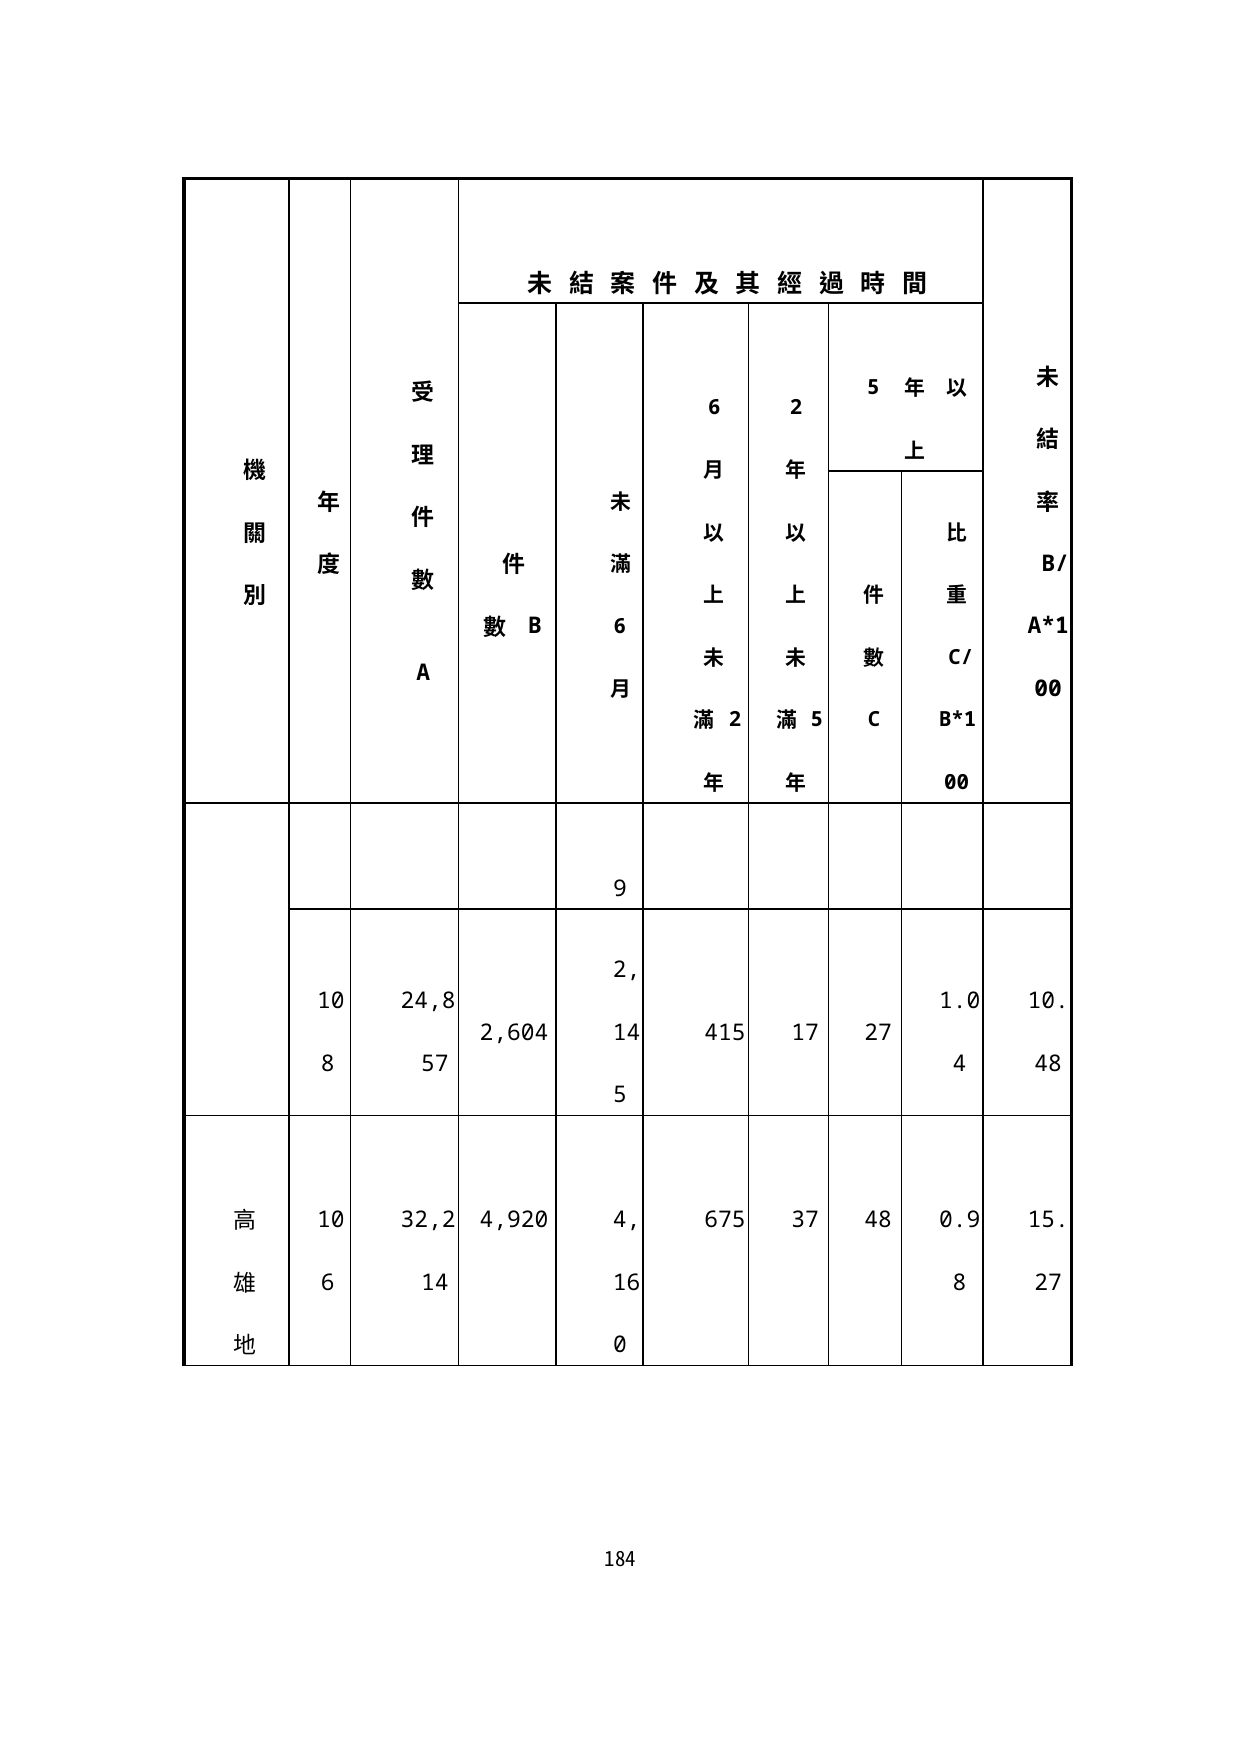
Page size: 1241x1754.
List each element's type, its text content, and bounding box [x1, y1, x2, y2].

table_cell [290, 804, 350, 908]
table_cell 17 [749, 910, 828, 1115]
table_cell 2,604 [459, 910, 555, 1115]
table_cell 4,160 [557, 1116, 642, 1365]
table_cell 415 [644, 910, 748, 1115]
table_cell [644, 804, 748, 908]
table_cell 0.98 [902, 1116, 982, 1365]
table_cell 2,145 [557, 910, 642, 1115]
table_cell [829, 804, 901, 908]
table_cell 1.04 [902, 910, 982, 1115]
table_cell 5年以上 [829, 304, 982, 470]
table_header 未結率B/A*100 [984, 180, 1070, 802]
table_cell 比重C/B*100 [902, 472, 982, 802]
table_cell 件數C [829, 472, 901, 802]
table_cell 106 [290, 1116, 350, 1365]
table_header 年 度 [290, 180, 350, 802]
table_header 機關別 [186, 180, 288, 802]
table_cell [459, 804, 555, 908]
table_cell [984, 804, 1070, 908]
table_cell [749, 804, 828, 908]
table_cell 27 [829, 910, 901, 1115]
table_cell 108 [290, 910, 350, 1115]
table_cell 15.27 [984, 1116, 1070, 1365]
table_header 受理件數 A [351, 180, 458, 802]
table_cell 6月以上未滿2年 [644, 304, 748, 802]
table_cell 件數B [459, 304, 555, 802]
table_cell 2年以上未滿5年 [749, 304, 828, 802]
table_cell 9 [557, 804, 642, 908]
table_cell 24,857 [351, 910, 458, 1115]
table_cell [902, 804, 982, 908]
table_cell [186, 804, 288, 1115]
table_cell 32,214 [351, 1116, 458, 1365]
table_cell 4,920 [459, 1116, 555, 1365]
table_cell 37 [749, 1116, 828, 1365]
table_cell 10.48 [984, 910, 1070, 1115]
table_header 未結案件及其經過時間 [459, 180, 982, 302]
table_cell 高雄地 [186, 1116, 288, 1365]
table_cell 675 [644, 1116, 748, 1365]
table_cell 48 [829, 1116, 901, 1365]
table_cell [351, 804, 458, 908]
table_cell 未滿6月 [557, 304, 642, 802]
